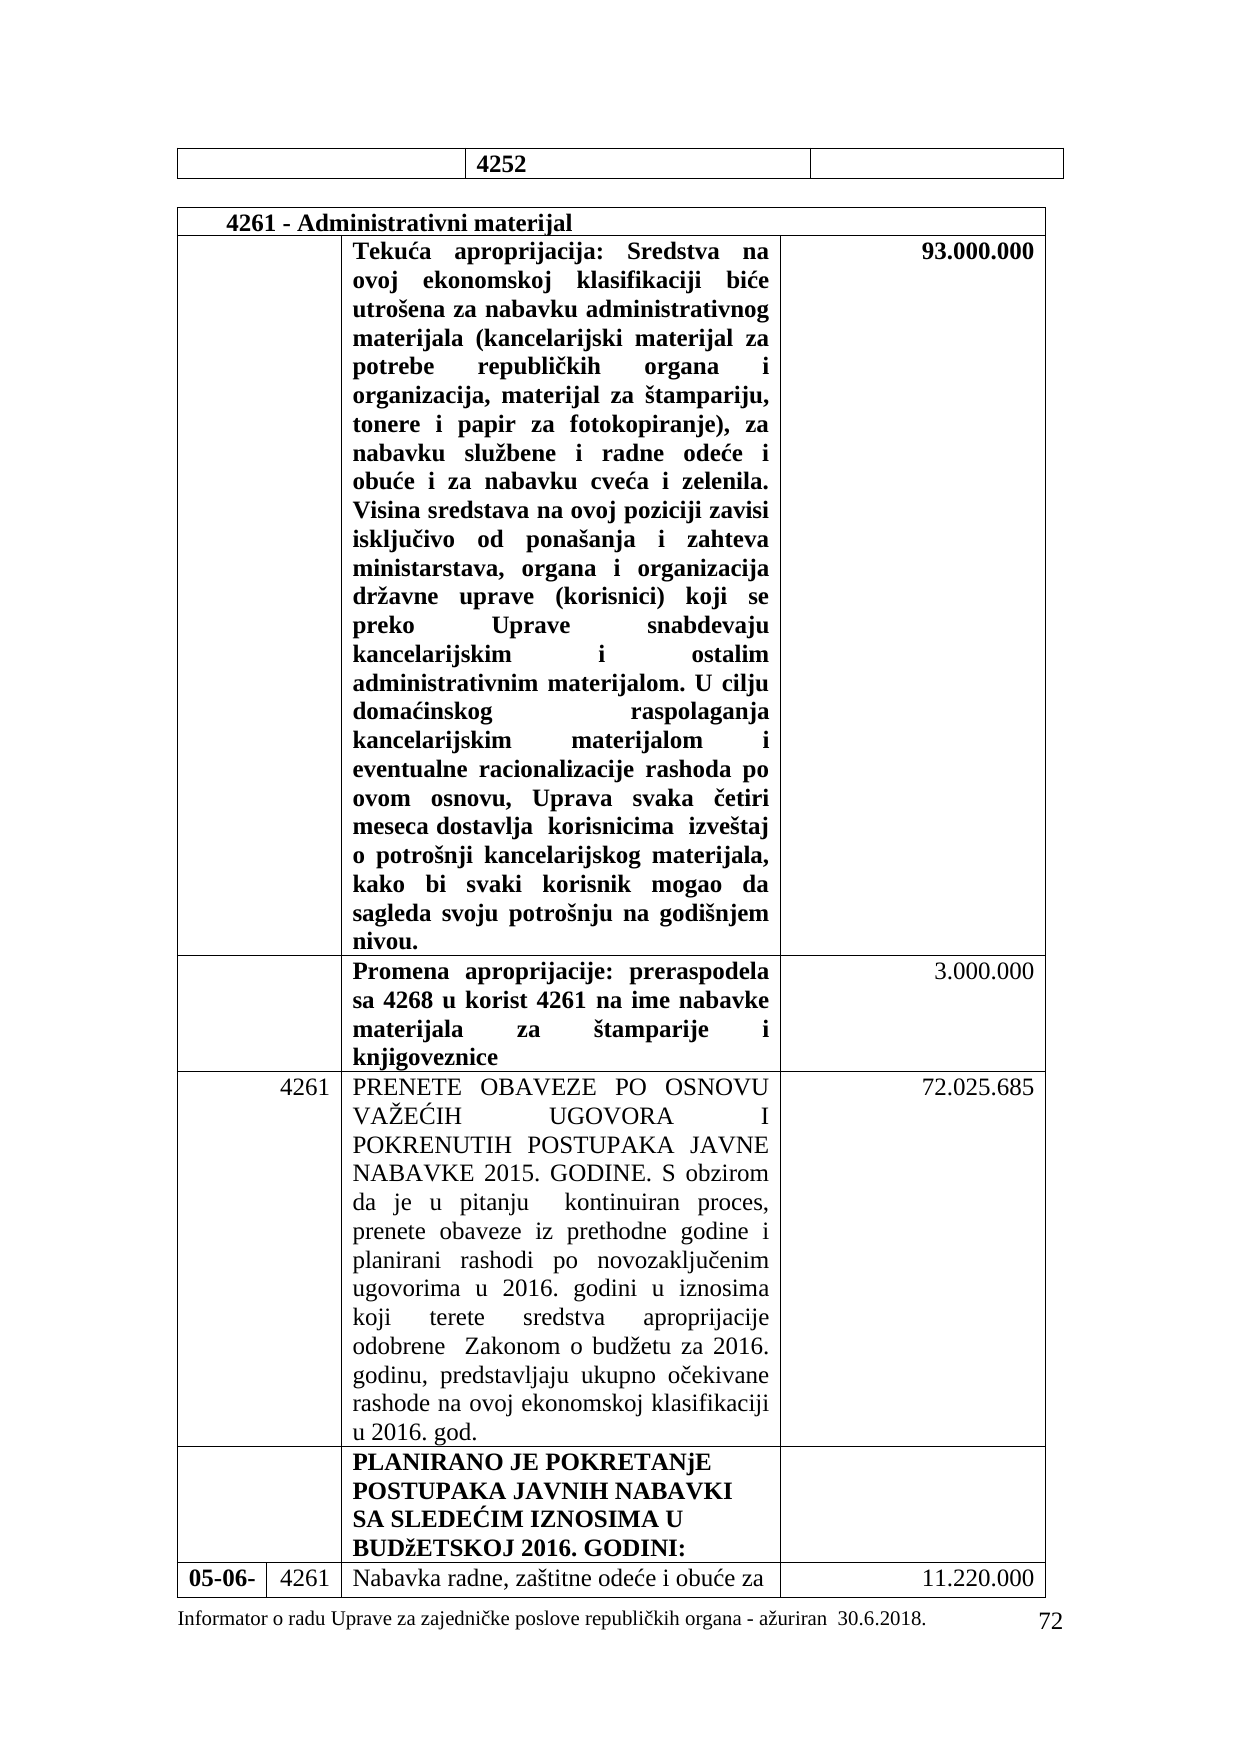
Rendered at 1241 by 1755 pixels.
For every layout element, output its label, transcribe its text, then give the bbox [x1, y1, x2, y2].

table_cell [178, 149, 465, 177]
table_cell 4261 [267, 1563, 341, 1597]
table_cell PRENETE OBAVEZE PO OSNOVU VAŽEĆIH UGOVORA I POKRENUTIH POSTUPAKA JAVNE NABAVKE 2015. GODINE. S obzirom da je u pitanju kontinuiran proces, prenete obaveze iz prethodne godine i planirani rashodi po novozaklјučenim ugovorima u 2016. godini u iznosima koji terete sredstva aproprijacije odobrene Zakonom o budžetu za 2016. godinu, predstavlјaju ukupno očekivane rashode na ovoj ekonomskoj klasifikaciji u 2016. god. [342, 1072, 780, 1446]
table_header 4261 - Administrativni materijal [178, 208, 1045, 235]
table_cell [178, 956, 341, 1071]
table_cell 93.000.000 [781, 236, 1045, 955]
table_cell Nabavka radne, zaštitne odeće i obuće za [342, 1563, 780, 1597]
table_cell Tekuća aproprijacija: Sredstva na ovoj ekonomskoj klasifikaciji biće utrošena za nabavku administrativnog materijala (kancelarijski materijal za potrebe republičkih organa i organizacija, materijal za štampariju, tonere i papir za fotokopiranje), za nabavku službene i radne odeće i obuće i za nabavku cveća i zelenila. Visina sredstava na ovoj poziciji zavisi isklјučivo od ponašanja i zahteva ministarstava, organa i organizacija državne uprave (korisnici) koji se preko Uprave snabdevaju kancelarijskim i ostalim administrativnim materijalom. U cilјu domaćinskog raspolaganja kancelarijskim materijalom i eventualne racionalizacije rashoda po ovom osnovu, Uprava svaka četiri meseca dostavlјa korisnicima izveštaj o potrošnji kancelarijskog materijala, kako bi svaki korisnik mogao da sagleda svoju potrošnju na godišnjem nivou. [342, 236, 780, 955]
table_cell 4252 [466, 149, 810, 177]
table_cell 11.220.000 [781, 1563, 1045, 1597]
table_cell [178, 236, 341, 955]
table_cell PLANIRANO JE POKRETANјE POSTUPAKA JAVNIH NABAVKI SA SLEDEĆIM IZNOSIMA U BUDžETSKOJ 2016. GODINI: [342, 1447, 780, 1562]
table_cell 4261 [178, 1072, 341, 1446]
table_cell Promena aproprijacije: preraspodela sa 4268 u korist 4261 na ime nabavke materijala za štamparije i knjigoveznice [342, 956, 780, 1071]
table_cell 72.025.685 [781, 1072, 1045, 1446]
table_cell [811, 149, 1063, 177]
table_cell 3.000.000 [781, 956, 1045, 1071]
table_cell 05-06- [178, 1563, 266, 1597]
table_cell [178, 1447, 341, 1562]
table_cell [781, 1447, 1045, 1562]
